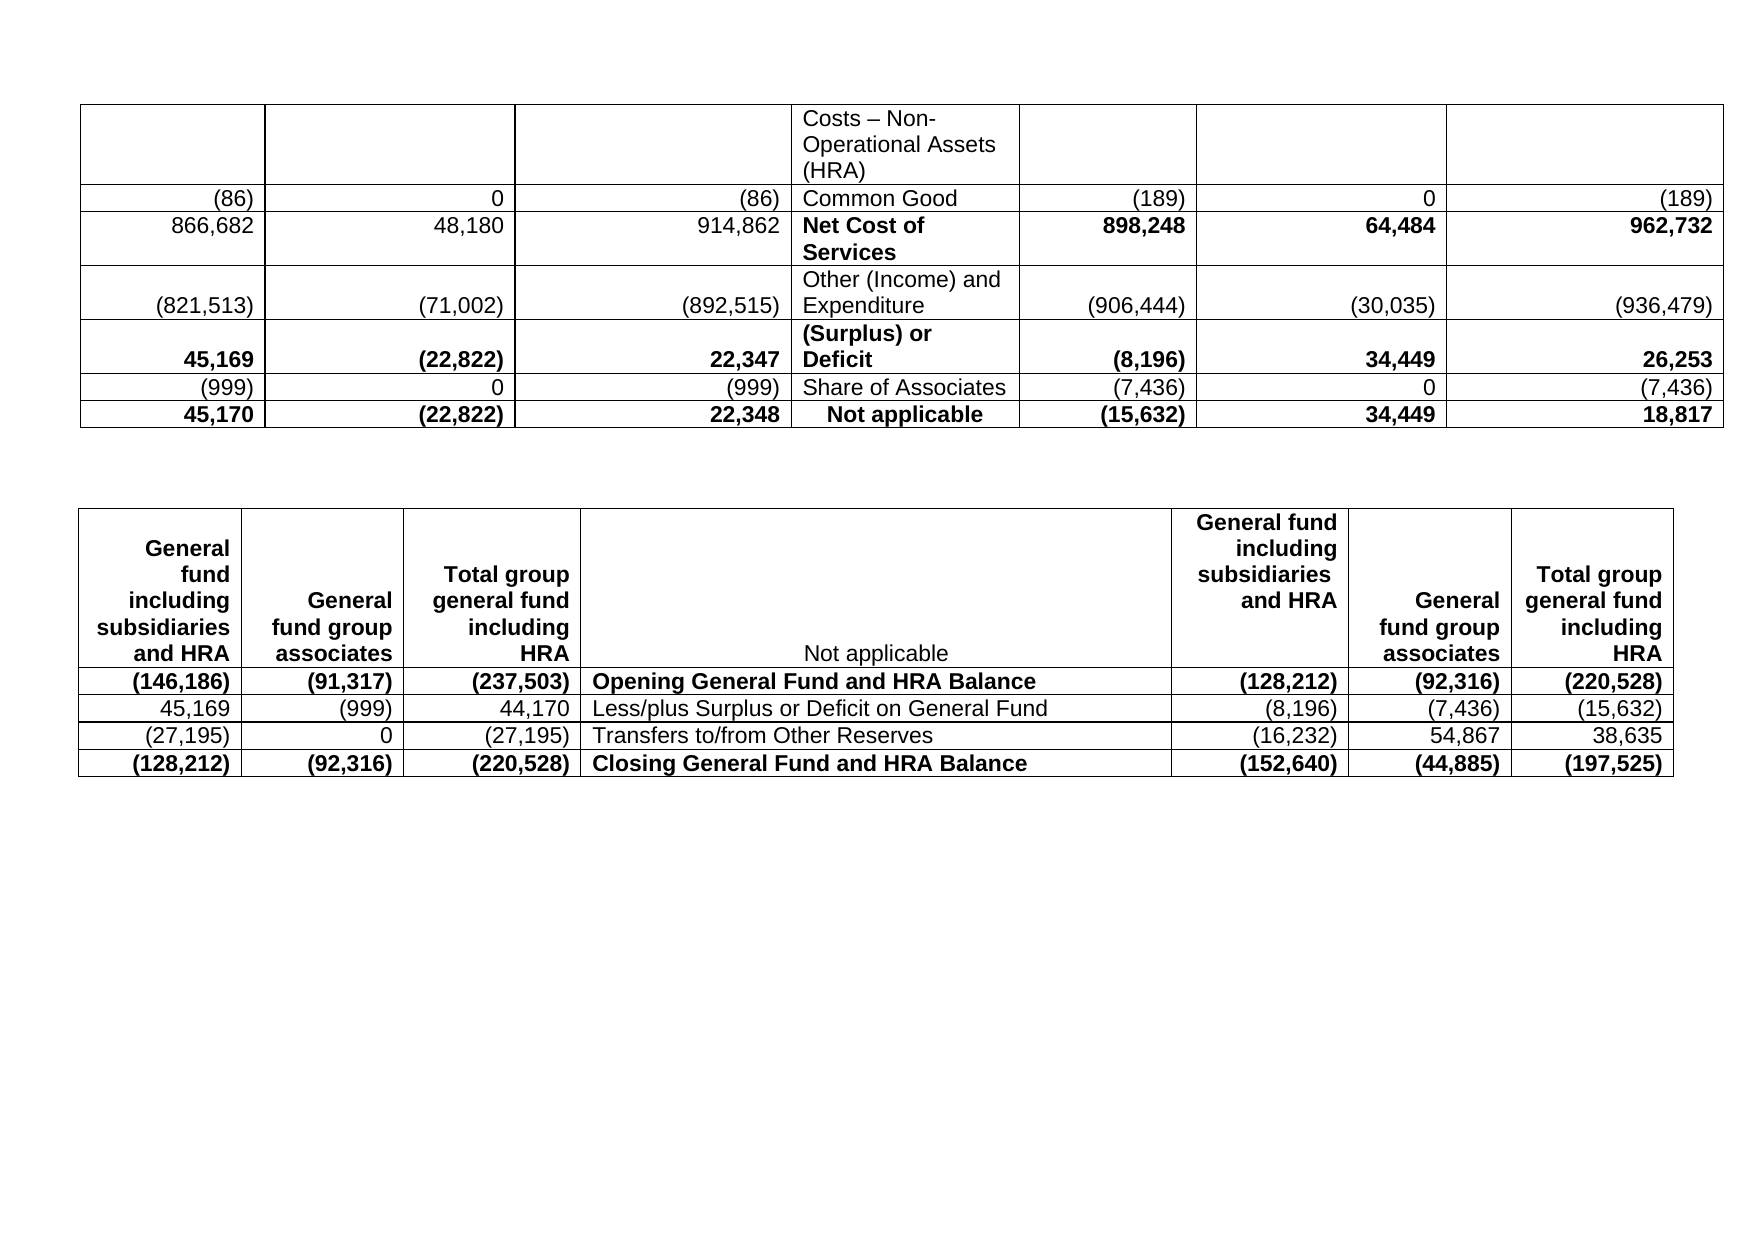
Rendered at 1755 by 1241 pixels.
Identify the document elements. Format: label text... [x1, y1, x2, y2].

table_cell 45,169 [81, 320, 264, 372]
table_cell (128,212) [79, 750, 241, 776]
table_cell (999) [516, 374, 791, 400]
table_cell Not applicable [792, 401, 1019, 427]
table_cell (27,195) [404, 723, 580, 749]
table_cell 48,180 [266, 212, 514, 265]
table_cell (220,528) [1512, 668, 1673, 694]
table_cell (27,195) [79, 723, 241, 749]
table_cell Opening General Fund and HRA Balance [581, 668, 1171, 694]
table_cell (892,515) [516, 266, 791, 319]
table_cell (91,317) [242, 668, 403, 694]
table_cell (146,186) [79, 668, 241, 694]
table_cell (22,822) [266, 401, 514, 427]
table_header Not applicable [581, 509, 1171, 667]
table_cell 22,348 [516, 401, 791, 427]
table_cell (189) [1447, 185, 1723, 211]
table_cell (92,316) [242, 750, 403, 776]
table_cell (999) [81, 374, 264, 400]
table_cell 898,248 [1020, 212, 1196, 265]
table_header General fund group associates [242, 509, 403, 667]
table_cell (44,885) [1349, 750, 1511, 776]
table_cell (15,632) [1020, 401, 1196, 427]
table_header General fund including subsidiaries and HRA [1172, 509, 1348, 667]
table_cell (8,196) [1172, 695, 1348, 721]
table_cell [81, 105, 264, 184]
table_cell (71,002) [266, 266, 514, 319]
table_cell 64,484 [1197, 212, 1446, 265]
table_cell 45,170 [81, 401, 264, 427]
table_cell (92,316) [1349, 668, 1511, 694]
table_cell (189) [1020, 185, 1196, 211]
table_cell (Surplus) or Deficit [792, 320, 1019, 372]
table_cell [516, 105, 791, 184]
table_cell [1447, 105, 1723, 184]
table_cell (999) [242, 695, 403, 721]
table_cell 0 [1197, 185, 1446, 211]
table_cell (936,479) [1447, 266, 1723, 319]
table_cell (197,525) [1512, 750, 1673, 776]
table_cell Transfers to/from Other Reserves [581, 723, 1171, 749]
table_cell 0 [266, 185, 514, 211]
table_cell 34,449 [1197, 320, 1446, 372]
table_cell (8,196) [1020, 320, 1196, 372]
table_cell (237,503) [404, 668, 580, 694]
table_cell (86) [81, 185, 264, 211]
table_cell Closing General Fund and HRA Balance [581, 750, 1171, 776]
table_cell (7,436) [1349, 695, 1511, 721]
table_cell (152,640) [1172, 750, 1348, 776]
table_header Total group general fund including HRA [1512, 509, 1673, 667]
table_cell (906,444) [1020, 266, 1196, 319]
table_cell Share of Associates [792, 374, 1019, 400]
table_cell [1197, 105, 1446, 184]
table_cell 26,253 [1447, 320, 1723, 372]
table_cell 38,635 [1512, 723, 1673, 749]
table_cell 962,732 [1447, 212, 1723, 265]
table_cell Costs – Non-Operational Assets (HRA) [792, 105, 1019, 184]
table_cell 54,867 [1349, 723, 1511, 749]
table_cell Less/plus Surplus or Deficit on General Fund [581, 695, 1171, 721]
table_cell 866,682 [81, 212, 264, 265]
table_cell (821,513) [81, 266, 264, 319]
table_cell 914,862 [516, 212, 791, 265]
table_cell Net Cost of Services [792, 212, 1019, 265]
table_cell 0 [1197, 374, 1446, 400]
table_cell 0 [242, 723, 403, 749]
table_cell [266, 105, 514, 184]
table_header General fund group associates [1349, 509, 1511, 667]
table_cell (7,436) [1447, 374, 1723, 400]
table_cell 0 [266, 374, 514, 400]
table_cell (7,436) [1020, 374, 1196, 400]
table_cell 45,169 [79, 695, 241, 721]
table_cell (220,528) [404, 750, 580, 776]
table_cell Common Good [792, 185, 1019, 211]
table_cell (30,035) [1197, 266, 1446, 319]
table_cell Other (Income) and Expenditure [792, 266, 1019, 319]
table_cell 18,817 [1447, 401, 1723, 427]
table_cell (86) [516, 185, 791, 211]
table_cell 44,170 [404, 695, 580, 721]
table_cell (22,822) [266, 320, 514, 372]
table_cell (128,212) [1172, 668, 1348, 694]
table_header General fund including subsidiaries and HRA [79, 509, 241, 667]
table_cell 22,347 [516, 320, 791, 372]
table_cell (16,232) [1172, 723, 1348, 749]
table_cell [1020, 105, 1196, 184]
table_cell (15,632) [1512, 695, 1673, 721]
table_header Total group general fund including HRA [404, 509, 580, 667]
table_cell 34,449 [1197, 401, 1446, 427]
